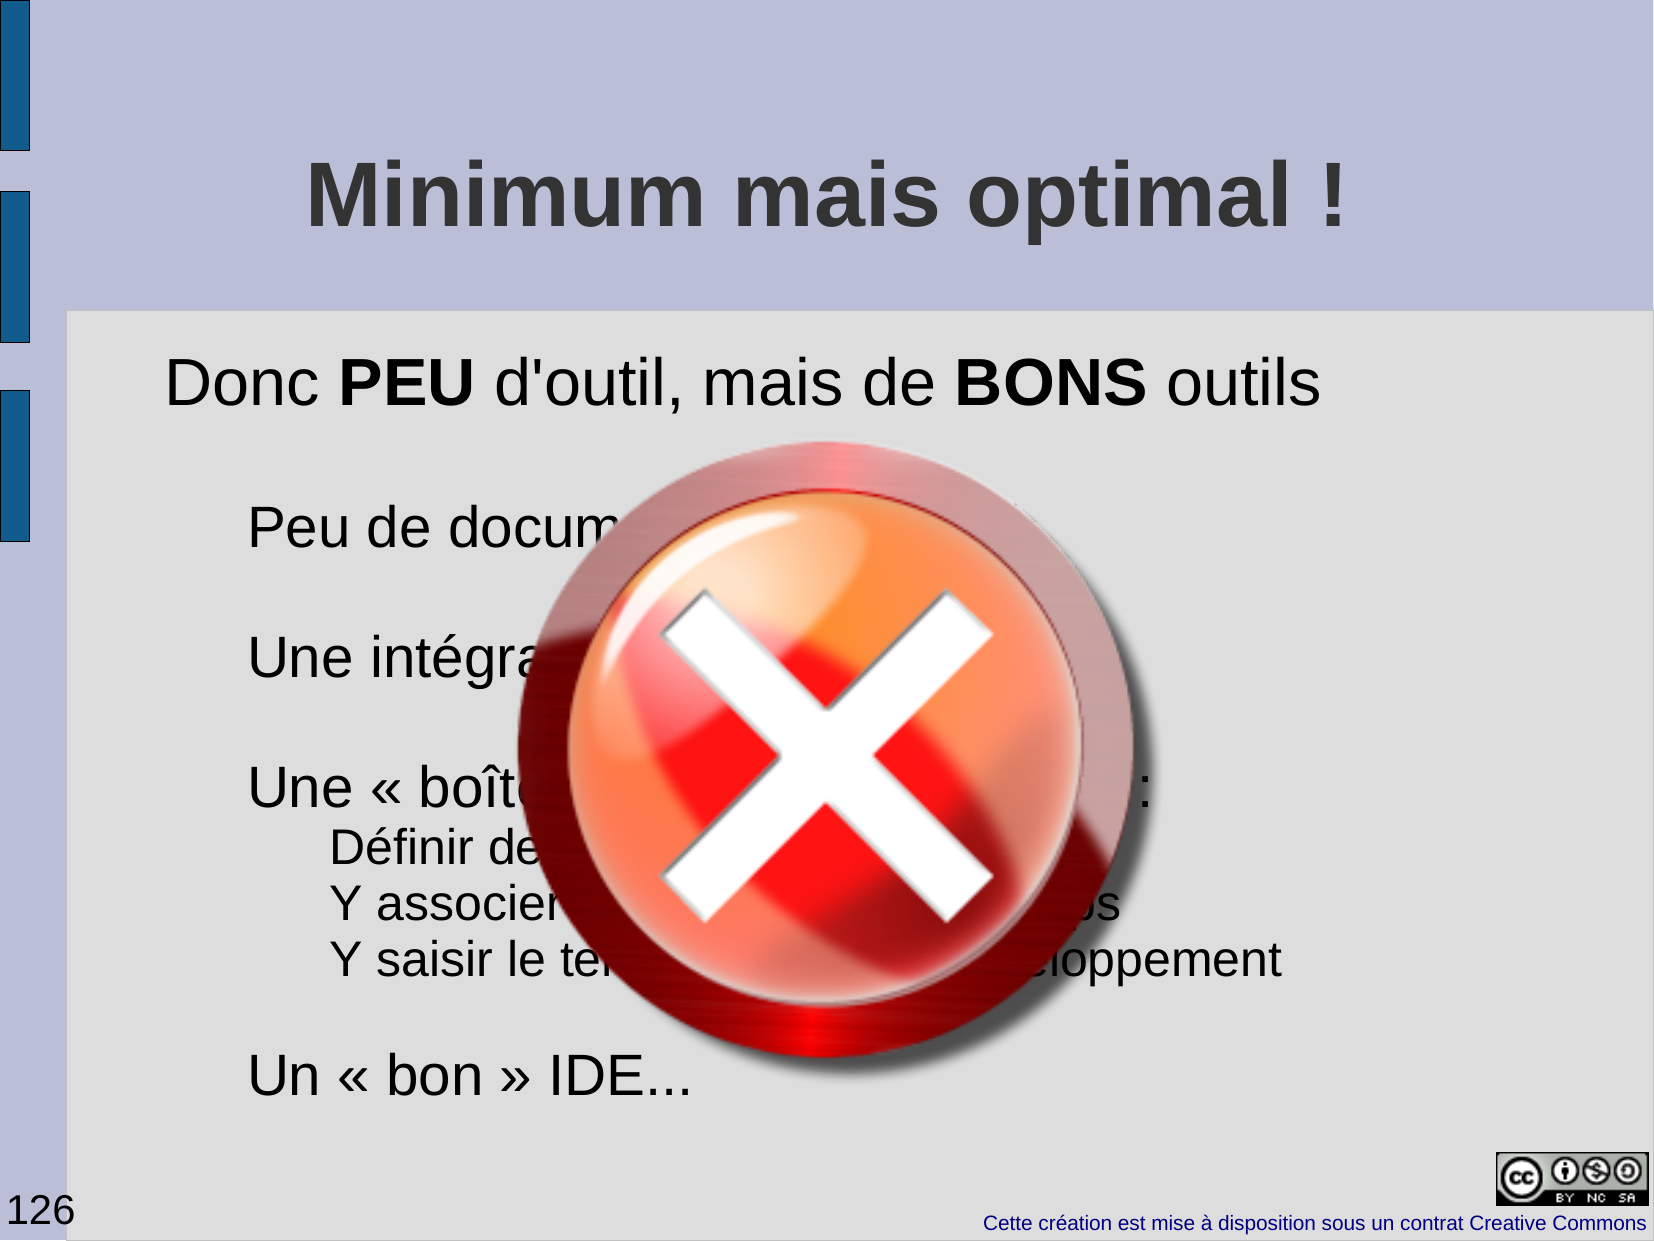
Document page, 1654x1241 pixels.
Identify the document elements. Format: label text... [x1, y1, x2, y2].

picture [1496, 1152, 1649, 1206]
title Minimum mais optimal ! [121, 91, 1534, 299]
picture [483, 407, 1170, 1094]
list Donc PEU d'outil, mais de BONS outils Peu de documentation écrite Une intégration continue Une « boîte à tâche » où l'on peut : Définir des tâches Y associer une estimation du temps Y saisir le temps effectif de développement Un « bon » IDE... [152, 344, 1534, 1127]
